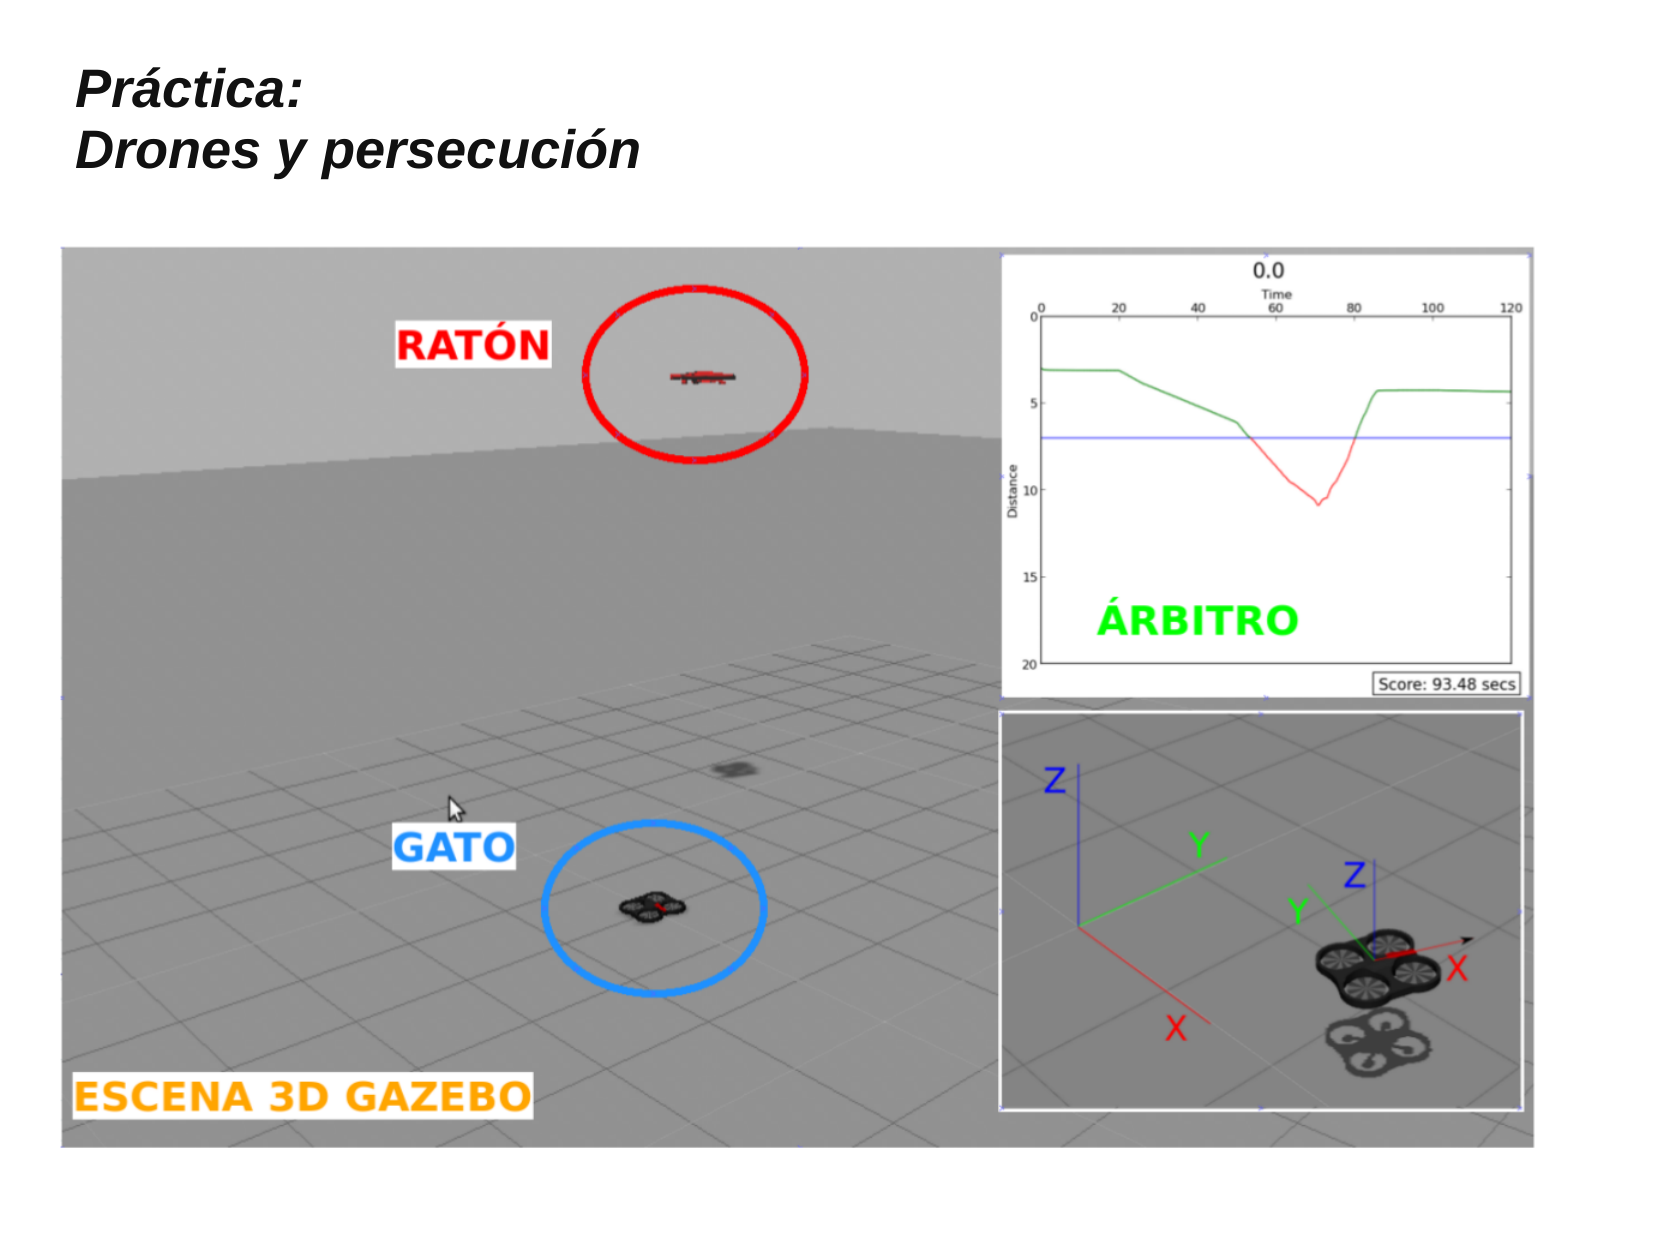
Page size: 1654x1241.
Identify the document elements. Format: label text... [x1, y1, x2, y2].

text_box Práctica: Drones y persecución [75, 28, 796, 211]
picture [60, 244, 1543, 1156]
